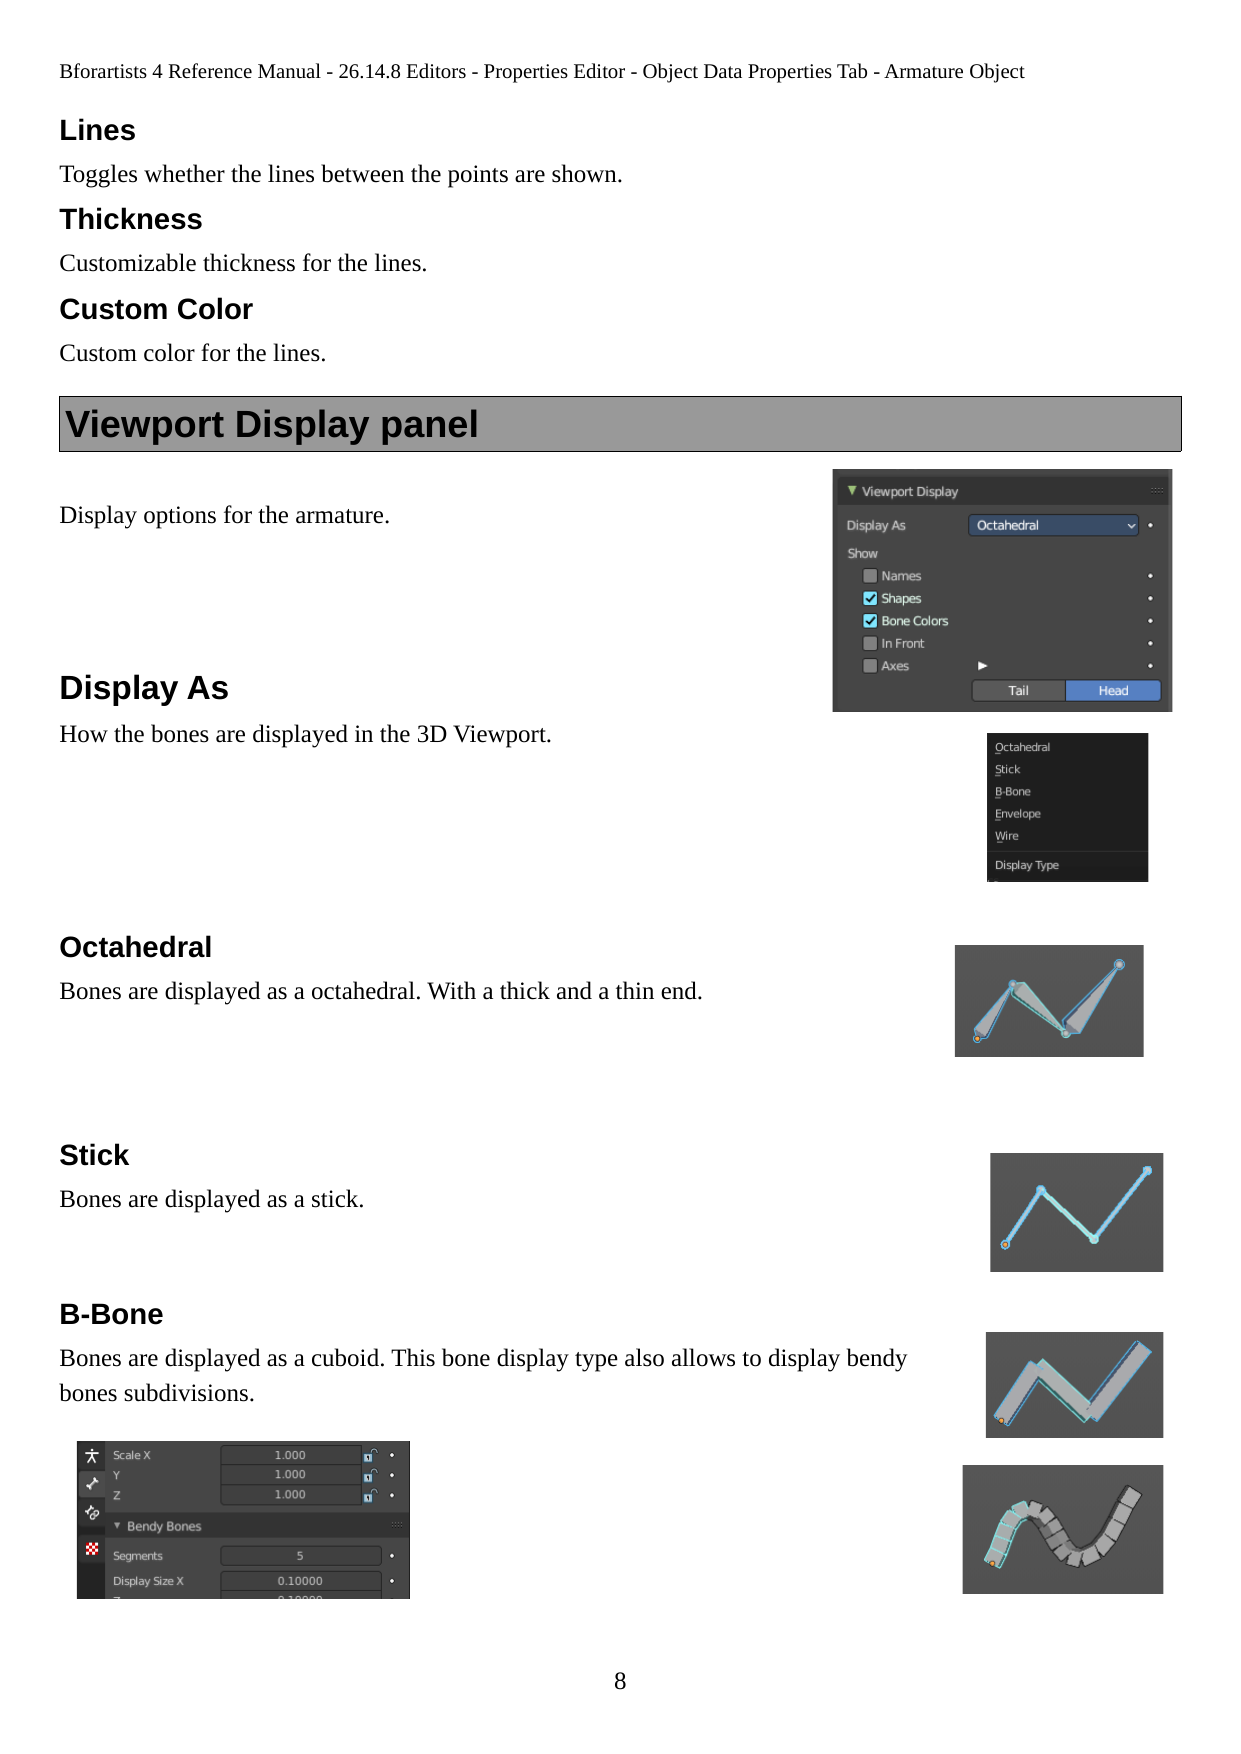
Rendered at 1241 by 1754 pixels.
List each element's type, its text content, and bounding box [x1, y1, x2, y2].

picture [962, 1465, 1164, 1594]
subtitle B-Bone [59, 1297, 1181, 1331]
text Customizable thickness for the lines. [59, 248, 1181, 277]
picture [985, 1332, 1164, 1438]
picture [954, 945, 1144, 1057]
text Bones are displayed as a cuboid. This bone display type also allows to display bendy bones subdivisions. [59, 1343, 985, 1406]
table_header Viewport Display panel [60, 397, 1181, 451]
text Bones are displayed as a stick. [59, 1184, 990, 1213]
picture [76, 1441, 410, 1599]
picture [987, 733, 1149, 882]
text Bones are displayed as a octahedral. With a thick and a thin end. [59, 976, 954, 1005]
subtitle Thickness [59, 202, 1181, 236]
text Toggles whether the lines between the points are shown. [59, 159, 1181, 188]
subtitle Lines [59, 113, 1181, 146]
text Custom color for the lines. [59, 338, 1181, 367]
text Display options for the armature. [59, 500, 832, 529]
text How the bones are displayed in the 3D Viewport. [59, 719, 1181, 748]
picture [990, 1153, 1164, 1272]
subtitle Custom Color [59, 292, 1181, 326]
picture [832, 469, 1173, 712]
subtitle Display As [59, 668, 832, 707]
subtitle Stick [59, 1138, 1181, 1172]
subtitle Octahedral [59, 930, 1181, 964]
subtitle [1173, 668, 1181, 707]
